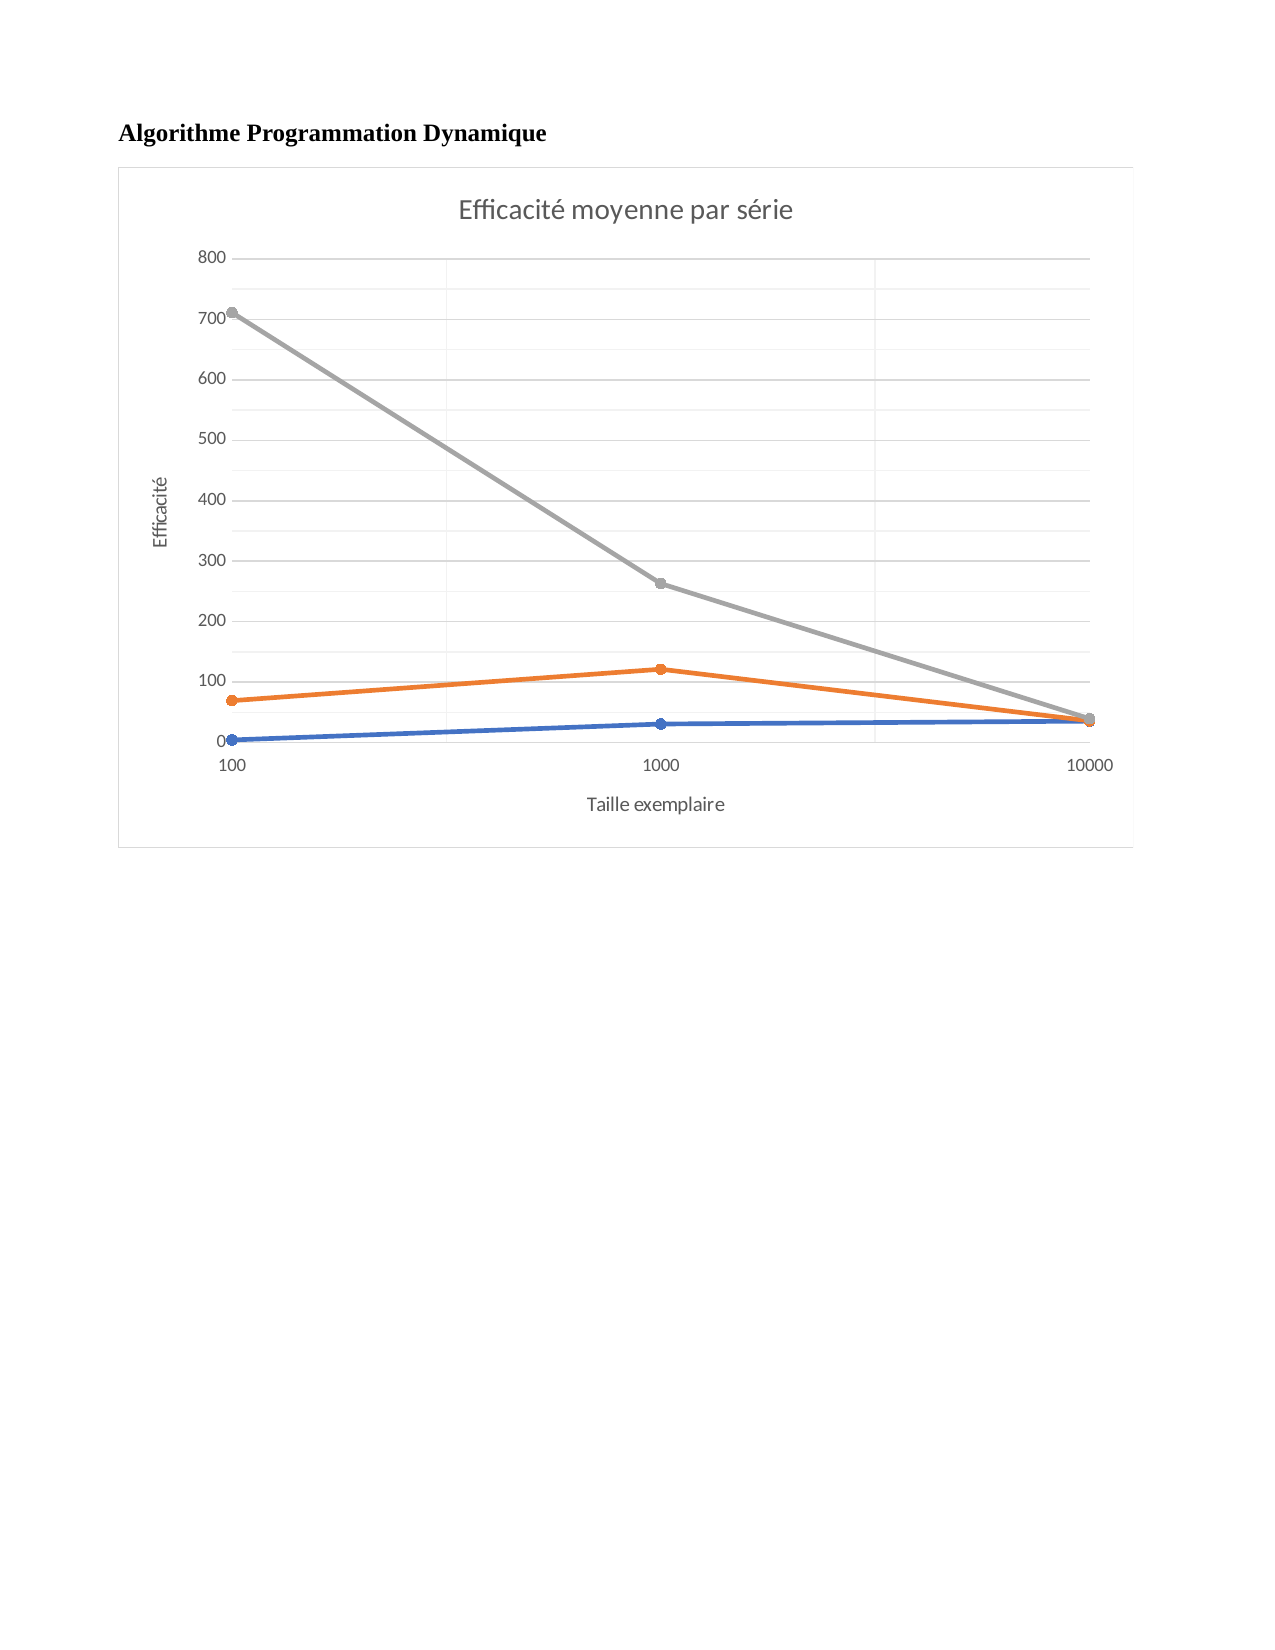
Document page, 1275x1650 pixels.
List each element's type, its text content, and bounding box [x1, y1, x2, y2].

text Algorithme Programmation Dynamique [118, 118, 1157, 147]
